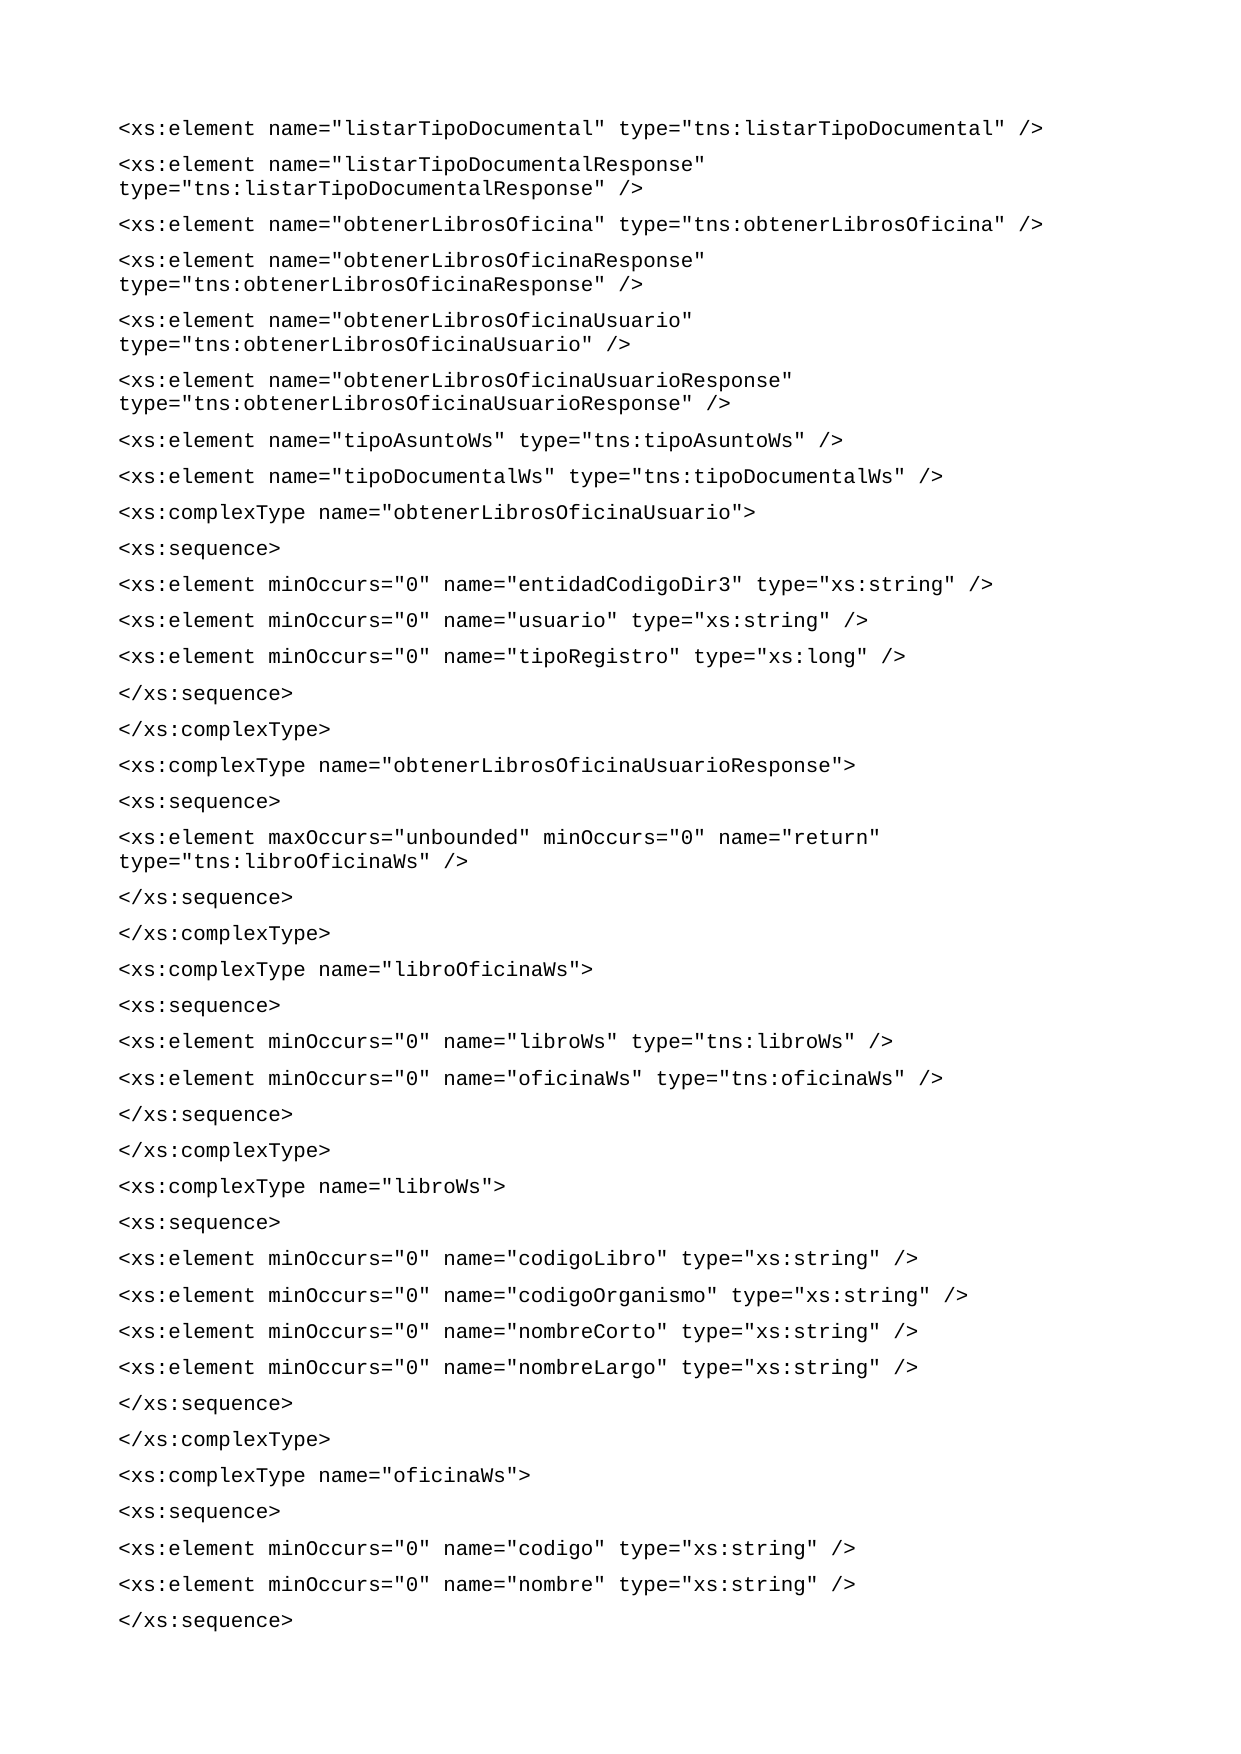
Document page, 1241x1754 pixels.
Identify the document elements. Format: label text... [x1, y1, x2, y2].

text <xs:sequence> [118, 1212, 1122, 1236]
text <xs:complexType name="obtenerLibrosOficinaUsuario"> [118, 502, 1122, 526]
text <xs:element name="listarTipoDocumentalResponse" type="tns:listarTipoDocumentalResponse" /> [118, 154, 1122, 202]
text <xs:complexType name="libroOficinaWs"> [118, 959, 1122, 983]
text <xs:element minOccurs="0" name="codigoOrganismo" type="xs:string" /> [118, 1284, 1122, 1308]
text <xs:element name="tipoAsuntoWs" type="tns:tipoAsuntoWs" /> [118, 429, 1122, 453]
text <xs:element minOccurs="0" name="codigo" type="xs:string" /> [118, 1538, 1122, 1561]
text <xs:element name="obtenerLibrosOficinaUsuarioResponse" type="tns:obtenerLibrosOficinaUsuarioResponse" /> [118, 370, 1122, 417]
text <xs:sequence> [118, 791, 1122, 815]
text <xs:complexType name="obtenerLibrosOficinaUsuarioResponse"> [118, 755, 1122, 778]
text <xs:sequence> [118, 995, 1122, 1019]
text <xs:element minOccurs="0" name="tipoRegistro" type="xs:long" /> [118, 646, 1122, 670]
text </xs:sequence> [118, 1610, 1122, 1633]
text <xs:complexType name="oficinaWs"> [118, 1465, 1122, 1489]
text <xs:element maxOccurs="unbounded" minOccurs="0" name="return" type="tns:libroOficinaWs" /> [118, 827, 1122, 874]
text </xs:sequence> [118, 1393, 1122, 1417]
text </xs:sequence> [118, 1104, 1122, 1127]
text <xs:element name="tipoDocumentalWs" type="tns:tipoDocumentalWs" /> [118, 466, 1122, 489]
text <xs:sequence> [118, 538, 1122, 562]
text </xs:sequence> [118, 887, 1122, 911]
text </xs:sequence> [118, 683, 1122, 706]
text <xs:element minOccurs="0" name="nombreLargo" type="xs:string" /> [118, 1357, 1122, 1381]
text <xs:element minOccurs="0" name="codigoLibro" type="xs:string" /> [118, 1248, 1122, 1272]
text <xs:element name="obtenerLibrosOficinaUsuario" type="tns:obtenerLibrosOficinaUsuario" /> [118, 310, 1122, 357]
text <xs:element minOccurs="0" name="nombre" type="xs:string" /> [118, 1574, 1122, 1597]
text </xs:complexType> [118, 719, 1122, 742]
text <xs:element name="obtenerLibrosOficina" type="tns:obtenerLibrosOficina" /> [118, 214, 1122, 238]
text <xs:element name="listarTipoDocumental" type="tns:listarTipoDocumental" /> [118, 118, 1122, 142]
text <xs:element minOccurs="0" name="usuario" type="xs:string" /> [118, 610, 1122, 634]
text </xs:complexType> [118, 1429, 1122, 1453]
text <xs:element minOccurs="0" name="oficinaWs" type="tns:oficinaWs" /> [118, 1068, 1122, 1091]
text </xs:complexType> [118, 1140, 1122, 1164]
text <xs:complexType name="libroWs"> [118, 1176, 1122, 1200]
text </xs:complexType> [118, 923, 1122, 947]
text <xs:element minOccurs="0" name="nombreCorto" type="xs:string" /> [118, 1321, 1122, 1344]
text <xs:element minOccurs="0" name="entidadCodigoDir3" type="xs:string" /> [118, 574, 1122, 598]
text <xs:element minOccurs="0" name="libroWs" type="tns:libroWs" /> [118, 1032, 1122, 1055]
text <xs:sequence> [118, 1501, 1122, 1525]
text <xs:element name="obtenerLibrosOficinaResponse" type="tns:obtenerLibrosOficinaResponse" /> [118, 250, 1122, 297]
